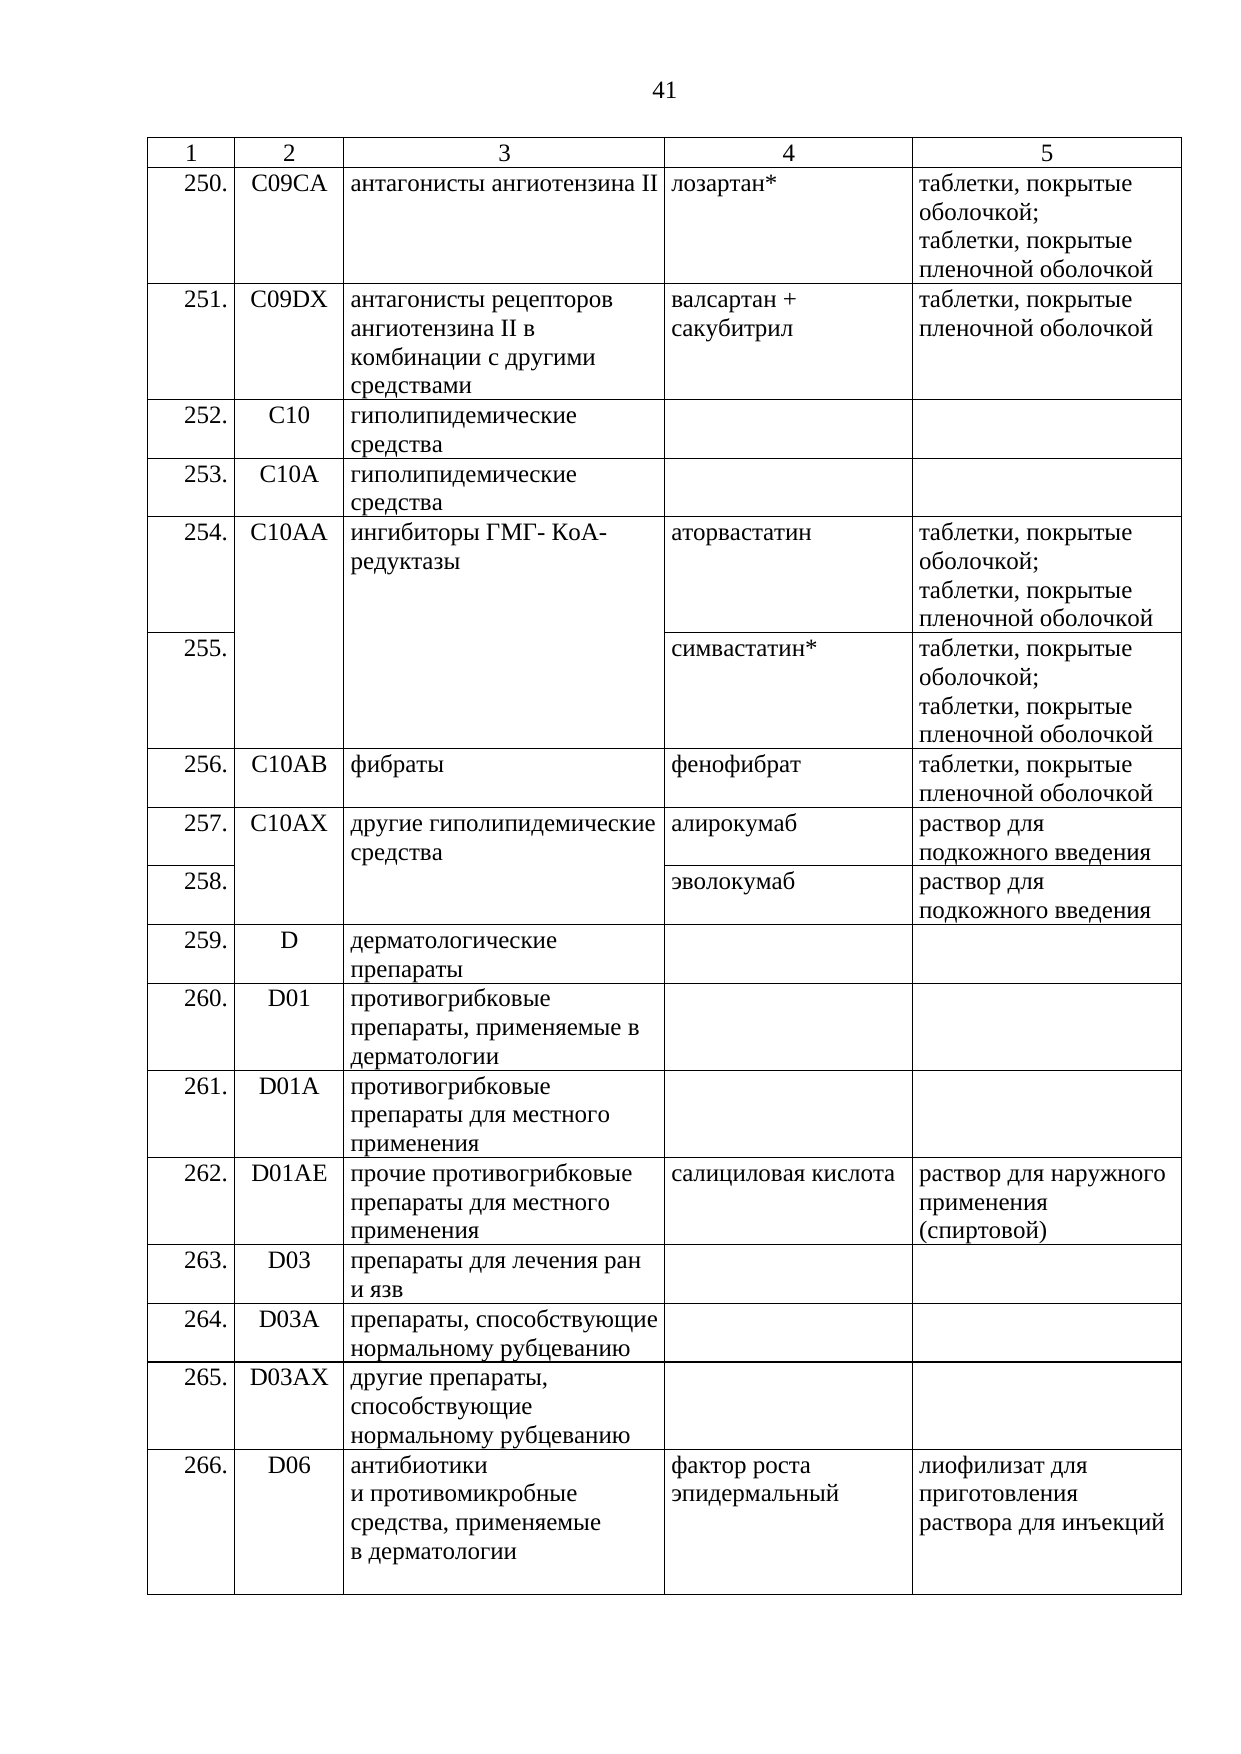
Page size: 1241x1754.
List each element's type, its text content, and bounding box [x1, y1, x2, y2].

table_cell [665, 1363, 912, 1449]
table_cell [148, 633, 234, 748]
table_cell прочие противогрибковые препараты для местного применения [344, 1158, 664, 1244]
table_header 1 [148, 138, 234, 167]
table_cell фибраты [344, 749, 664, 807]
table_cell D01 [235, 984, 343, 1070]
table_cell аторвастатин [665, 517, 912, 632]
table_cell антагонисты ангиотензина II [344, 168, 664, 283]
table_header 5 [913, 138, 1181, 167]
table_cell таблетки, покрытые оболочкой; таблетки, покрытые пленочной оболочкой [913, 517, 1181, 632]
table_cell эволокумаб [665, 866, 912, 924]
table_cell салициловая кислота [665, 1158, 912, 1244]
table_cell [148, 517, 234, 632]
table_cell D01AE [235, 1158, 343, 1244]
table_cell C10 [235, 400, 343, 458]
table_cell гиполипидемические средства [344, 459, 664, 516]
table_cell [148, 749, 234, 807]
table_cell [913, 925, 1181, 982]
table_cell D01A [235, 1071, 343, 1157]
table_cell [344, 632, 664, 748]
table_cell D03А [235, 1304, 343, 1361]
table_cell фенофибрат [665, 749, 912, 807]
table_cell [913, 1363, 1181, 1449]
table_cell [148, 1245, 234, 1303]
table_cell [148, 284, 234, 399]
table_cell [148, 1158, 234, 1244]
table_cell таблетки, покрытые оболочкой; таблетки, покрытые пленочной оболочкой [913, 168, 1181, 283]
table_cell препараты, способствующие нормальному рубцеванию [344, 1304, 664, 1361]
table_cell C10A [235, 459, 343, 516]
table_cell D03АХ [235, 1363, 343, 1449]
table_cell C09CA [235, 168, 343, 283]
table_cell D [235, 925, 343, 982]
table_cell D03 [235, 1245, 343, 1303]
table_cell C10AB [235, 749, 343, 807]
table_cell [148, 1071, 234, 1157]
table_cell C10AA [235, 517, 343, 632]
table_cell D06 [235, 1450, 343, 1593]
table_cell таблетки, покрытые пленочной оболочкой [913, 749, 1181, 807]
table_header 2 [235, 138, 343, 167]
table_cell [235, 632, 343, 748]
table_cell [665, 400, 912, 458]
table_cell [148, 984, 234, 1070]
table_cell [148, 925, 234, 982]
table_cell препараты для лечения ран и язв [344, 1245, 664, 1303]
table_cell [148, 808, 234, 865]
table_cell гиполипидемические средства [344, 400, 664, 458]
table_cell C09DX [235, 284, 343, 399]
table_cell таблетки, покрытые пленочной оболочкой [913, 284, 1181, 399]
table_cell антибиотики и противомикробные средства, применяемые в дерматологии [344, 1450, 664, 1593]
table_cell противогрибковые препараты для местного применения [344, 1071, 664, 1157]
table_cell [665, 1245, 912, 1303]
table_cell [148, 459, 234, 516]
table_header 4 [665, 138, 912, 167]
table_cell [913, 1304, 1181, 1361]
table_cell валсартан + сакубитрил [665, 284, 912, 399]
table_cell [665, 1071, 912, 1157]
table_cell C10AX [235, 808, 343, 865]
table_cell фактор роста эпидермальный [665, 1450, 912, 1593]
table_cell лозартан* [665, 168, 912, 283]
table_cell [148, 1450, 234, 1593]
table_cell симвастатин* [665, 633, 912, 748]
table_cell [148, 168, 234, 283]
table_cell [913, 984, 1181, 1070]
table_cell другие гиполипидемические средства [344, 808, 664, 865]
table_cell лиофилизат для приготовления раствора для инъекций [913, 1450, 1181, 1593]
table_cell [148, 1363, 234, 1449]
table_cell [665, 459, 912, 516]
table_cell ингибиторы ГМГ- КоА-редуктазы [344, 517, 664, 632]
table_cell [913, 1245, 1181, 1303]
table_cell раствор для подкожного введения [913, 866, 1181, 924]
table_cell другие препараты, способствующие нормальному рубцеванию [344, 1363, 664, 1449]
table_cell дерматологические препараты [344, 925, 664, 982]
table_cell [665, 925, 912, 982]
table_cell таблетки, покрытые оболочкой; таблетки, покрытые пленочной оболочкой [913, 633, 1181, 748]
table_cell [148, 1304, 234, 1361]
table_cell антагонисты рецепторов ангиотензина II в комбинации с другими средствами [344, 284, 664, 399]
table_cell [913, 1071, 1181, 1157]
table_cell раствор для подкожного введения [913, 808, 1181, 865]
table_cell [913, 400, 1181, 458]
table_cell [913, 459, 1181, 516]
table_cell алирокумаб [665, 808, 912, 865]
table_cell противогрибковые препараты, применяемые в дерматологии [344, 984, 664, 1070]
table_header 3 [344, 138, 664, 167]
table_cell [665, 1304, 912, 1361]
table_cell [148, 866, 234, 924]
table_cell [235, 865, 343, 924]
table_cell [148, 400, 234, 458]
table_cell [344, 865, 664, 924]
table_cell [665, 984, 912, 1070]
table_cell раствор для наружного применения (спиртовой) [913, 1158, 1181, 1244]
